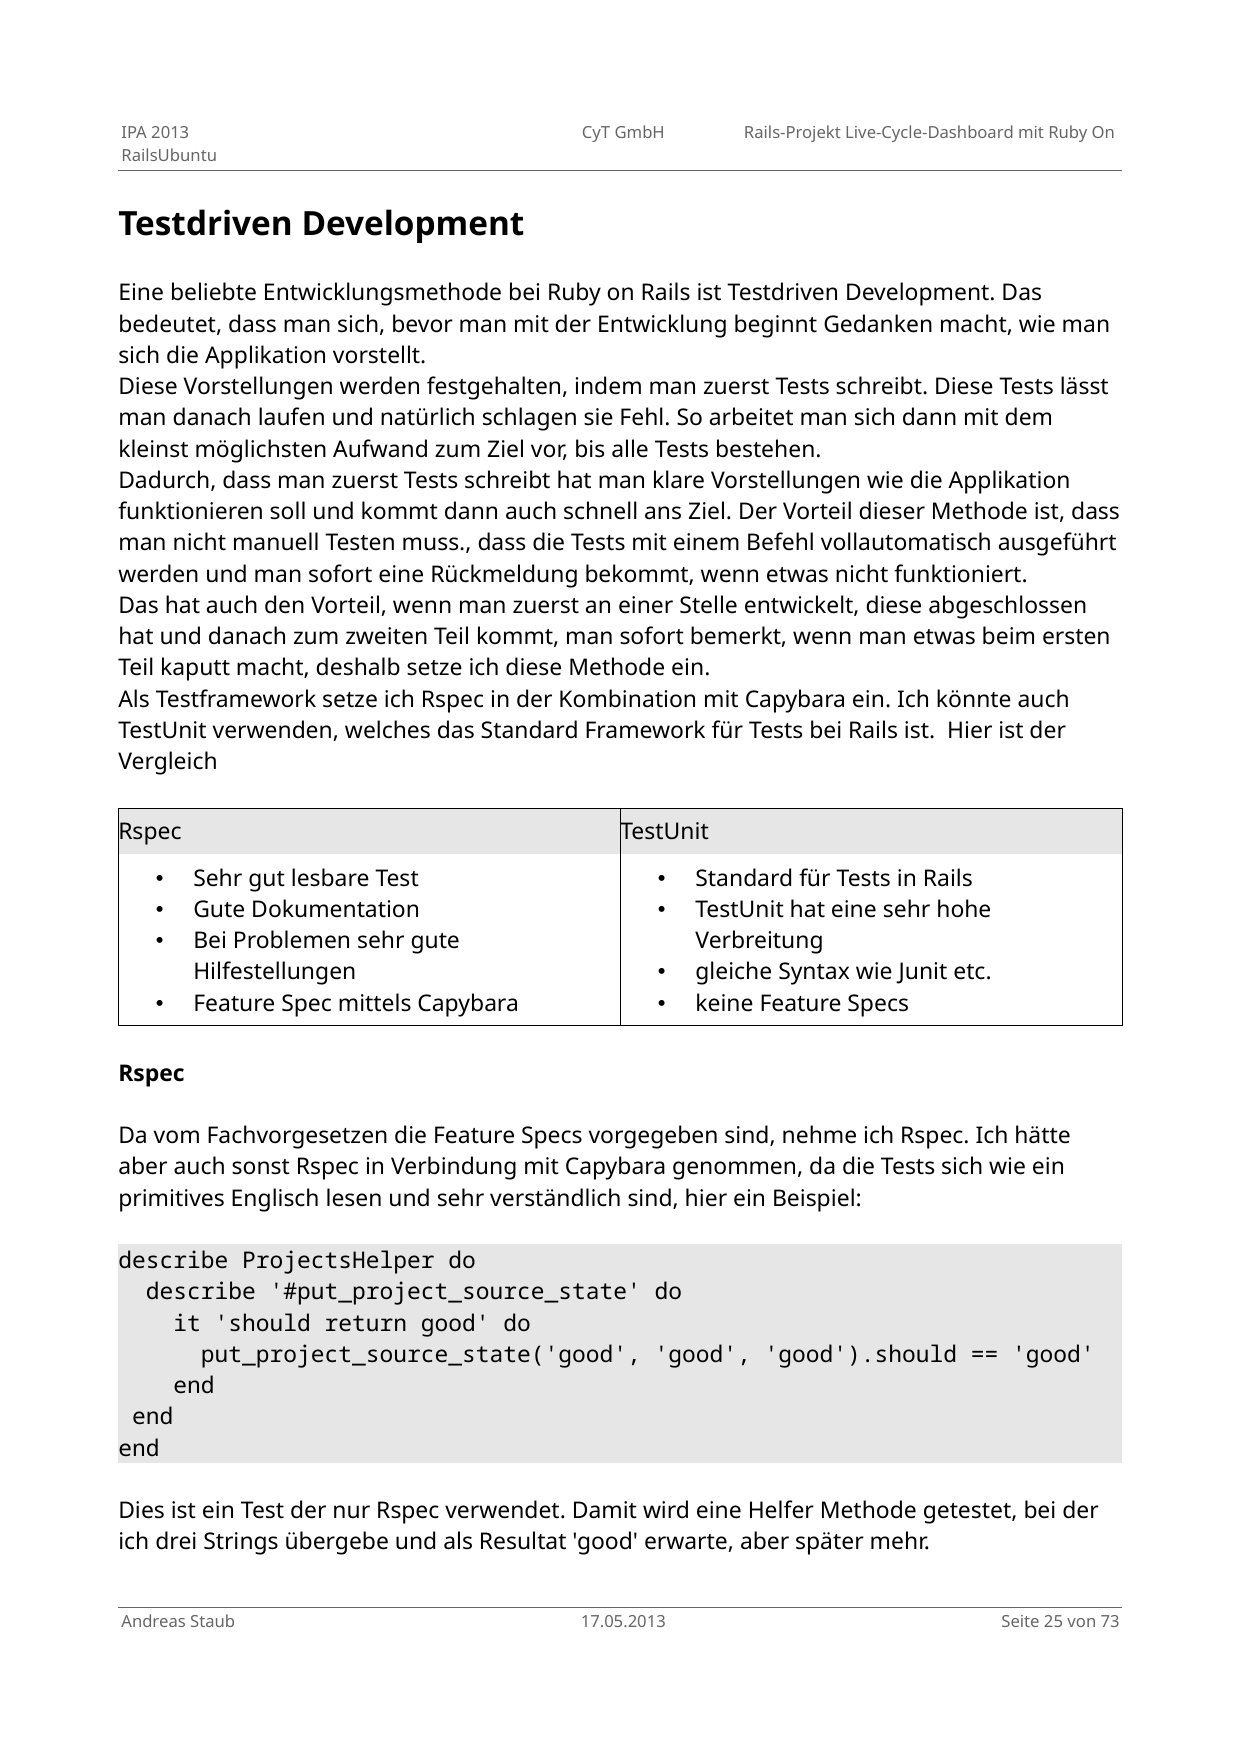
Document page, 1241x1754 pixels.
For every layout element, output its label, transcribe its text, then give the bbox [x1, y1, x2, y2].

text Dies ist ein Test der nur Rspec verwendet. Damit wird eine Helfer Methode getestet, bei der ich drei Strings übergebe und als Resultat 'good' erwarte, aber später mehr. [118, 1494, 1122, 1557]
table_cell Sehr gut lesbare Test Gute Dokumentation Bei Problemen sehr gute Hilfestellungen Feature Spec mittels Capybara [119, 854, 620, 1025]
text it 'should return good' do [118, 1307, 1122, 1338]
text Diese Vorstellungen werden festgehalten, indem man zuerst Tests schreibt. Diese Tests lässt man danach laufen und natürlich schlagen sie Fehl. So arbeitet man sich dann mit dem kleinst möglichsten Aufwand zum Ziel vor, bis alle Tests bestehen. [118, 370, 1122, 464]
text Dadurch, dass man zuerst Tests schreibt hat man klare Vorstellungen wie die Applikation funktionieren soll und kommt dann auch schnell ans Ziel. Der Vorteil dieser Methode ist, dass man nicht manuell Testen muss., dass die Tests mit einem Befehl vollautomatisch ausgeführt werden und man sofort eine Rückmeldung bekommt, wenn etwas nicht funktioniert. [118, 464, 1122, 589]
table_cell Standard für Tests in Rails TestUnit hat eine sehr hohe Verbreitung gleiche Syntax wie Junit etc. keine Feature Specs [621, 854, 1122, 1025]
text Als Testframework setze ich Rspec in der Kombination mit Capybara ein. Ich könnte auch TestUnit verwenden, welches das Standard Framework für Tests bei Rails ist. Hier ist der Vergleich [118, 683, 1122, 776]
text describe ProjectsHelper do [118, 1244, 1122, 1275]
text end [118, 1369, 1122, 1400]
text describe '#put_project_source_state' do [118, 1275, 1122, 1307]
text Da vom Fachvorgesetzen die Feature Specs vorgegeben sind, nehme ich Rspec. Ich hätte aber auch sonst Rspec in Verbindung mit Capybara genommen, da die Tests sich wie ein primitives Englisch lesen und sehr verständlich sind, hier ein Beispiel: [118, 1119, 1122, 1213]
text put_project_source_state('good', 'good', 'good').should == 'good' [118, 1338, 1122, 1369]
text Testdriven Development [118, 200, 1122, 245]
text Rspec [118, 1057, 1122, 1088]
text Das hat auch den Vorteil, wenn man zuerst an einer Stelle entwickelt, diese abgeschlossen hat und danach zum zweiten Teil kommt, man sofort bemerkt, wenn man etwas beim ersten Teil kaputt macht, deshalb setze ich diese Methode ein. [118, 589, 1122, 683]
table_header Rspec [119, 809, 620, 854]
text end [118, 1400, 1122, 1432]
table_header TestUnit [621, 809, 1122, 854]
text Eine beliebte Entwicklungsmethode bei Ruby on Rails ist Testdriven Development. Das bedeutet, dass man sich, bevor man mit der Entwicklung beginnt Gedanken macht, wie man sich die Applikation vorstellt. [118, 276, 1122, 370]
text end [118, 1432, 1122, 1463]
